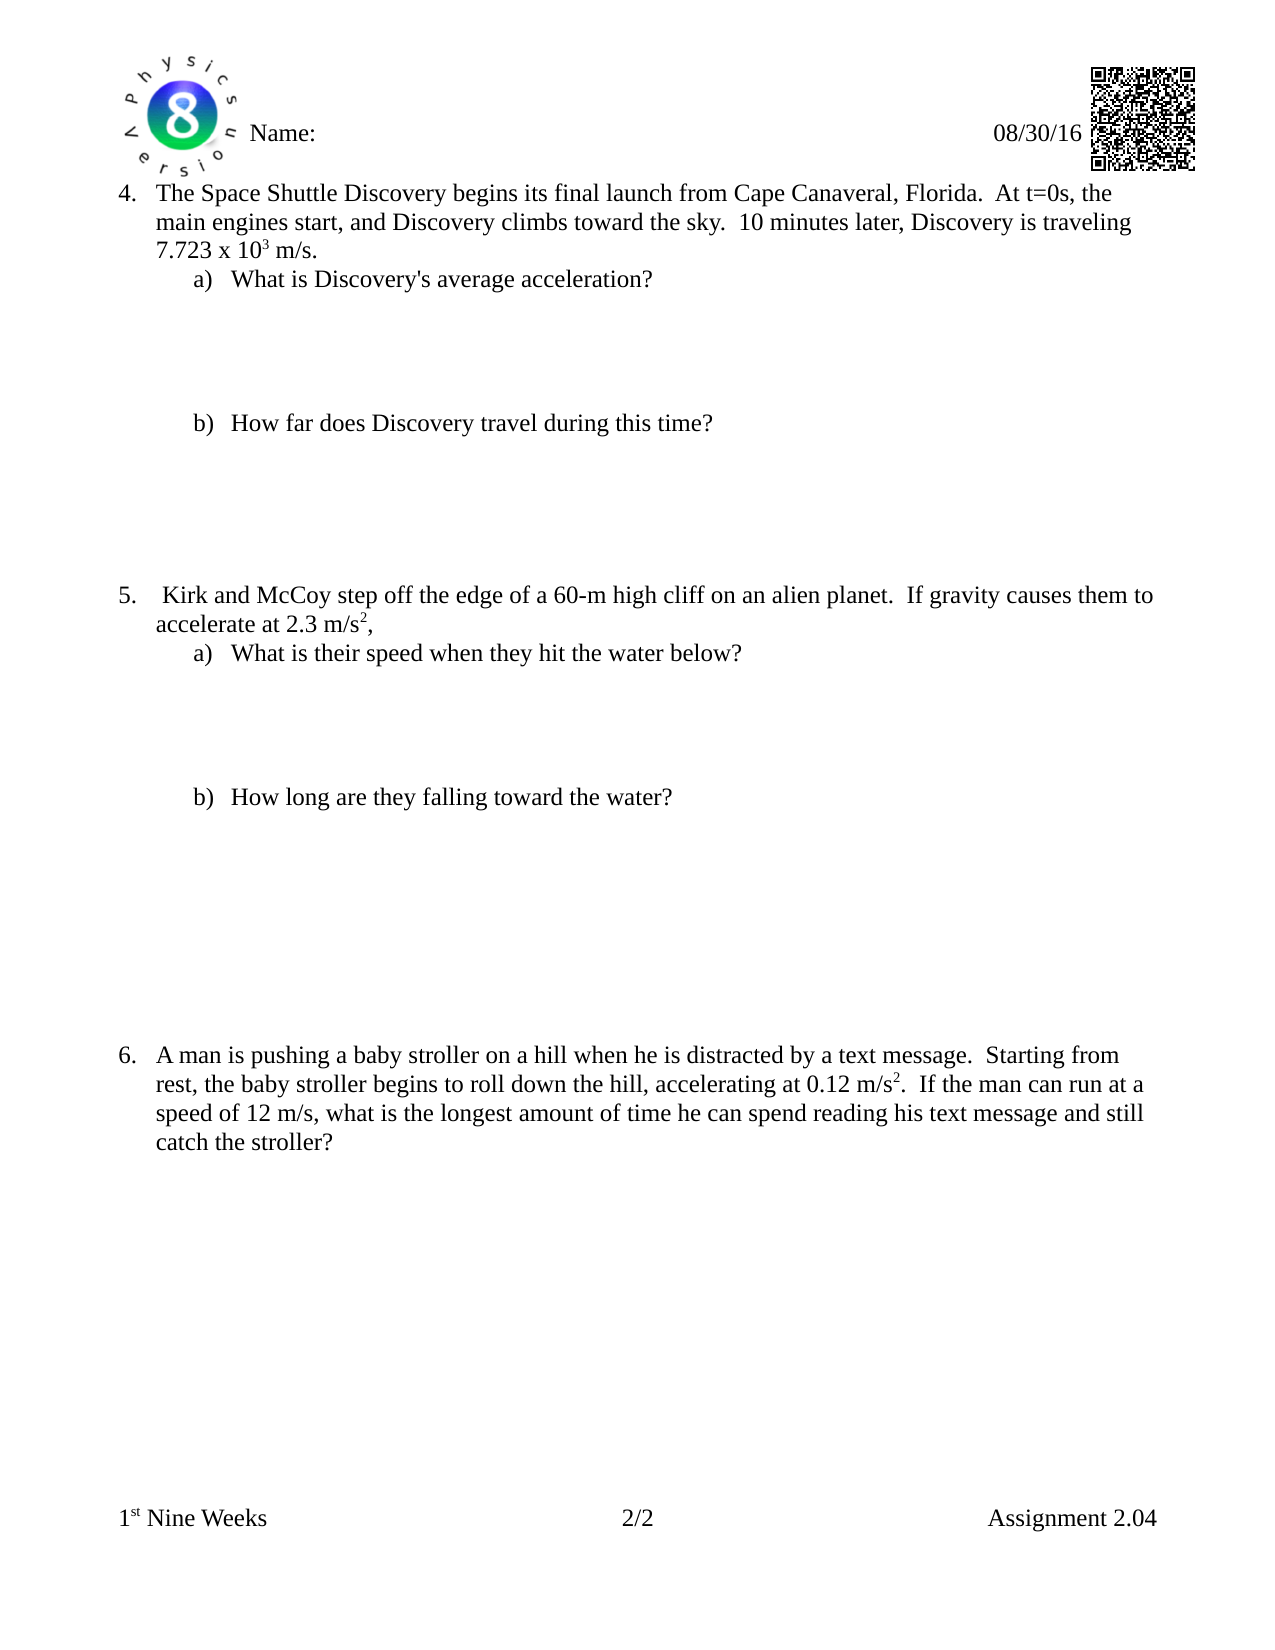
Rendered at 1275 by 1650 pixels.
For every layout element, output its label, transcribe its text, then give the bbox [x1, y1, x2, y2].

picture [1082, 58, 1203, 179]
list How long are they falling toward the water? [193, 782, 1157, 811]
list How far does Discovery travel during this time? [193, 408, 1157, 437]
list What is Discovery's average acceleration? [193, 264, 1157, 293]
picture [124, 56, 237, 177]
list A man is pushing a baby stroller on a hill when he is distracted by a text message. Starting from rest, the baby stroller begins to roll down the hill, accelerating at 0.12 m/s2. If the man can run at a speed of 12 m/s, what is the longest amount of time he can spend reading his text message and still catch the stroller? [118, 1041, 1157, 1156]
list What is their speed when they hit the water below? [193, 638, 1157, 667]
list The Space Shuttle Discovery begins its final launch from Cape Canaveral, Florida. At t=0s, the main engines start, and Discovery climbs toward the sky. 10 minutes later, Discovery is traveling 7.723 x 103 m/s. [118, 176, 1157, 264]
list Kirk and McCoy step off the edge of a 60-m high cliff on an alien planet. If gravity causes them to accelerate at 2.3 m/s2, [118, 581, 1157, 638]
